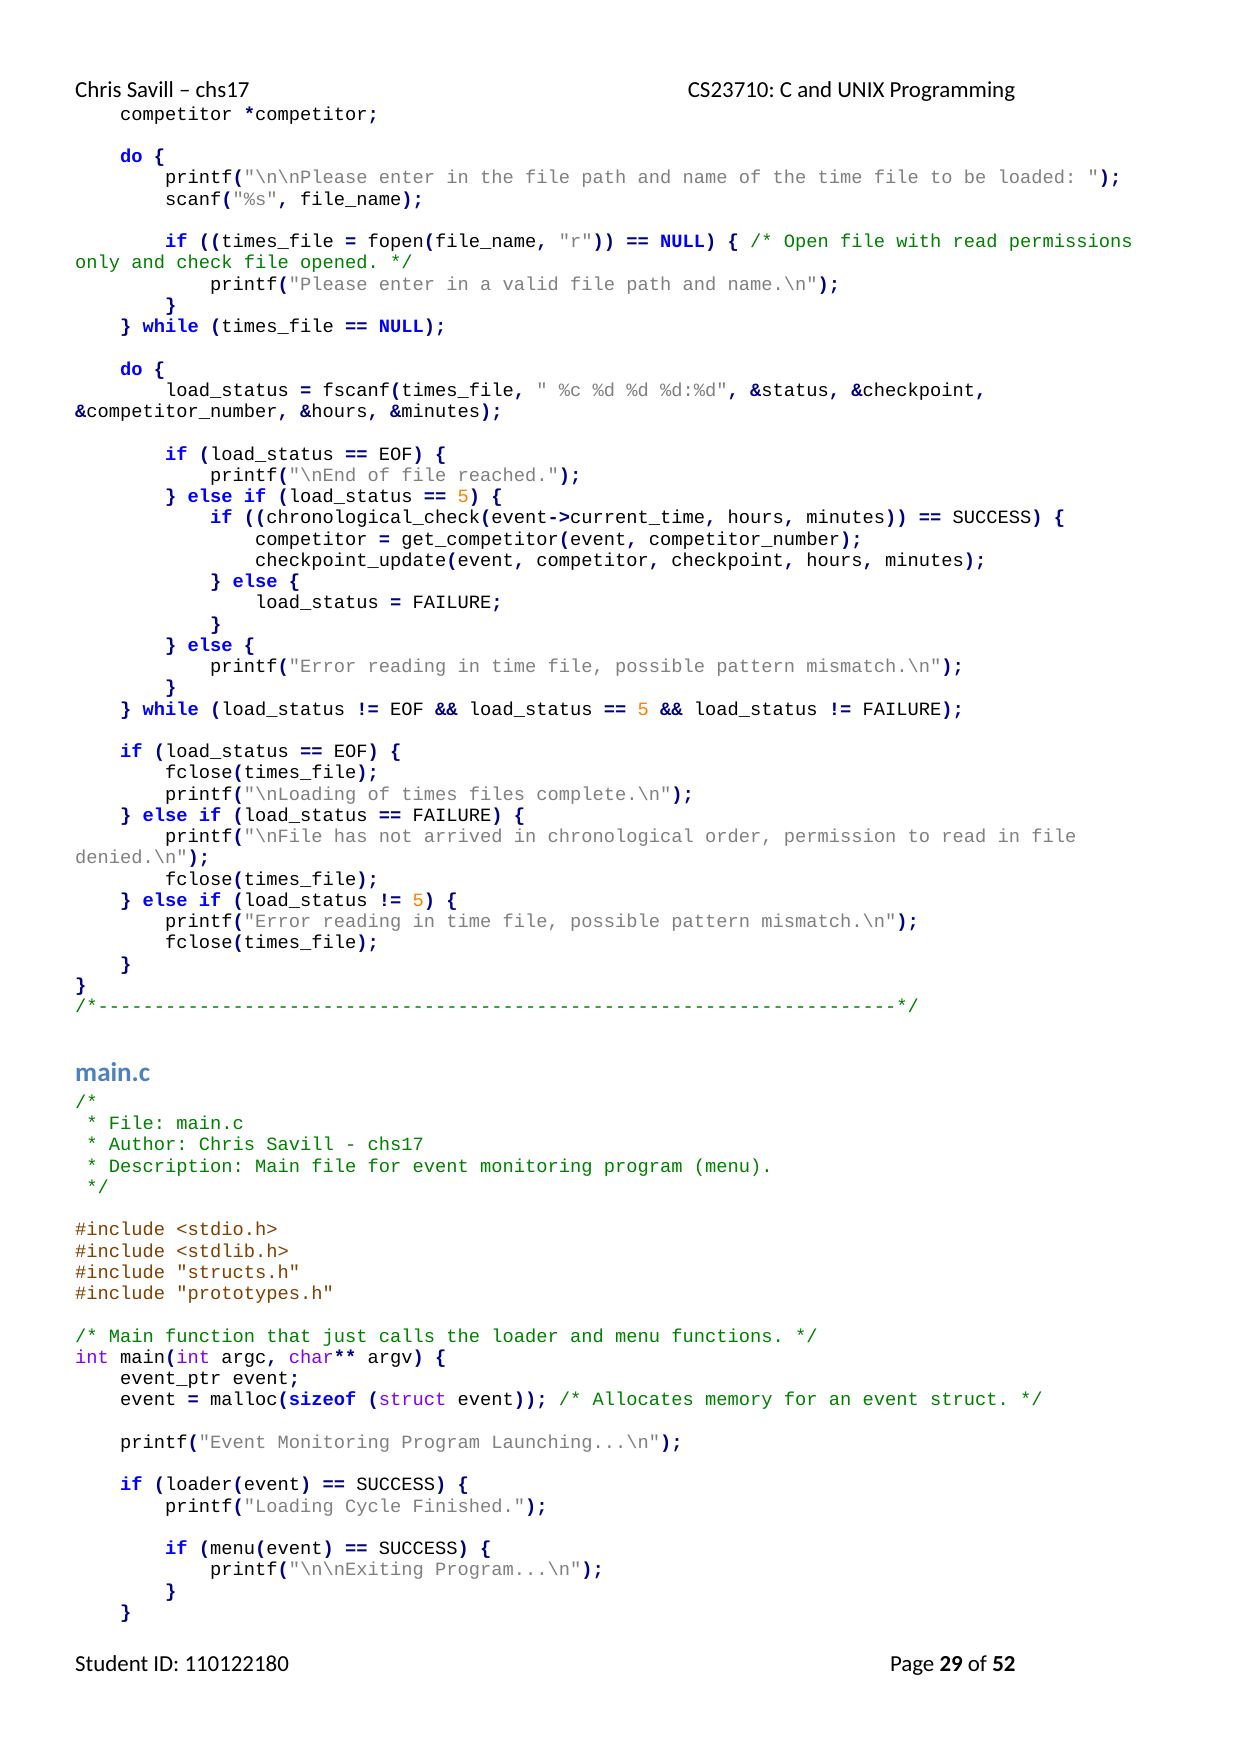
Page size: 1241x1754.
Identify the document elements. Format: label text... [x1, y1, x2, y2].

text printf("\nFile has not arrived in chronological order, permission to read in file denied.\n"); [75, 827, 1165, 869]
text /* [75, 1093, 1165, 1114]
text printf("\nEnd of file reached."); [75, 466, 1165, 487]
text #include <stdlib.h> [75, 1241, 1165, 1263]
text if (menu(event) == SUCCESS) { [75, 1539, 1165, 1560]
text } [75, 1581, 1165, 1603]
text printf("\n\nExiting Program...\n"); [75, 1560, 1165, 1581]
text if ((chronological_check(event->current_time, hours, minutes)) == SUCCESS) { [75, 508, 1165, 529]
text * Description: Main file for event monitoring program (menu). [75, 1156, 1165, 1178]
text if (loader(event) == SUCCESS) { [75, 1475, 1165, 1496]
text printf("Error reading in time file, possible pattern mismatch.\n"); [75, 657, 1165, 678]
text } [75, 296, 1165, 317]
text */ [75, 1178, 1165, 1199]
text competitor = get_competitor(event, competitor_number); [75, 529, 1165, 551]
text } else if (load_status == FAILURE) { [75, 806, 1165, 827]
text load_status = fscanf(times_file, " %c %d %d %d:%d", &status, &checkpoint, &competitor_number, &hours, &minutes); [75, 381, 1165, 423]
text printf("Loading Cycle Finished."); [75, 1496, 1165, 1518]
text } [75, 614, 1165, 636]
text * File: main.c [75, 1114, 1165, 1135]
text checkpoint_update(event, competitor, checkpoint, hours, minutes); [75, 551, 1165, 572]
text #include "prototypes.h" [75, 1284, 1165, 1305]
text } else { [75, 572, 1165, 593]
text /* Main function that just calls the loader and menu functions. */ [75, 1326, 1165, 1348]
text if ((times_file = fopen(file_name, "r")) == NULL) { /* Open file with read permissions only and check file opened. */ [75, 232, 1165, 274]
text } [75, 678, 1165, 699]
text if (load_status == EOF) { [75, 444, 1165, 466]
text competitor *competitor; [75, 104, 1165, 126]
text #include <stdio.h> [75, 1220, 1165, 1241]
text * Author: Chris Savill - chs17 [75, 1135, 1165, 1156]
text fclose(times_file); [75, 869, 1165, 891]
text do { [75, 147, 1165, 168]
text printf("\nLoading of times files complete.\n"); [75, 784, 1165, 806]
text scanf("%s", file_name); [75, 189, 1165, 211]
text load_status = FAILURE; [75, 593, 1165, 614]
text #include "structs.h" [75, 1263, 1165, 1284]
text printf("\n\nPlease enter in the file path and name of the time file to be loaded: "); [75, 168, 1165, 189]
text } while (load_status != EOF && load_status == 5 && load_status != FAILURE); [75, 699, 1165, 721]
text event = malloc(sizeof (struct event)); /* Allocates memory for an event struct. */ [75, 1390, 1165, 1411]
text } while (times_file == NULL); [75, 317, 1165, 338]
text } else { [75, 636, 1165, 657]
subtitle main.c [75, 1055, 1165, 1088]
text /*-----------------------------------------------------------------------*/ [75, 997, 1165, 1018]
text event_ptr event; [75, 1369, 1165, 1390]
text int main(int argc, char** argv) { [75, 1348, 1165, 1369]
text } [75, 976, 1165, 997]
text printf("Error reading in time file, possible pattern mismatch.\n"); [75, 912, 1165, 933]
text if (load_status == EOF) { [75, 742, 1165, 763]
text } [75, 1603, 1165, 1624]
text printf("Please enter in a valid file path and name.\n"); [75, 274, 1165, 296]
text printf("Event Monitoring Program Launching...\n"); [75, 1433, 1165, 1454]
text } else if (load_status != 5) { [75, 891, 1165, 912]
text do { [75, 359, 1165, 381]
text fclose(times_file); [75, 763, 1165, 784]
text } else if (load_status == 5) { [75, 487, 1165, 508]
text } [75, 954, 1165, 976]
text fclose(times_file); [75, 933, 1165, 954]
